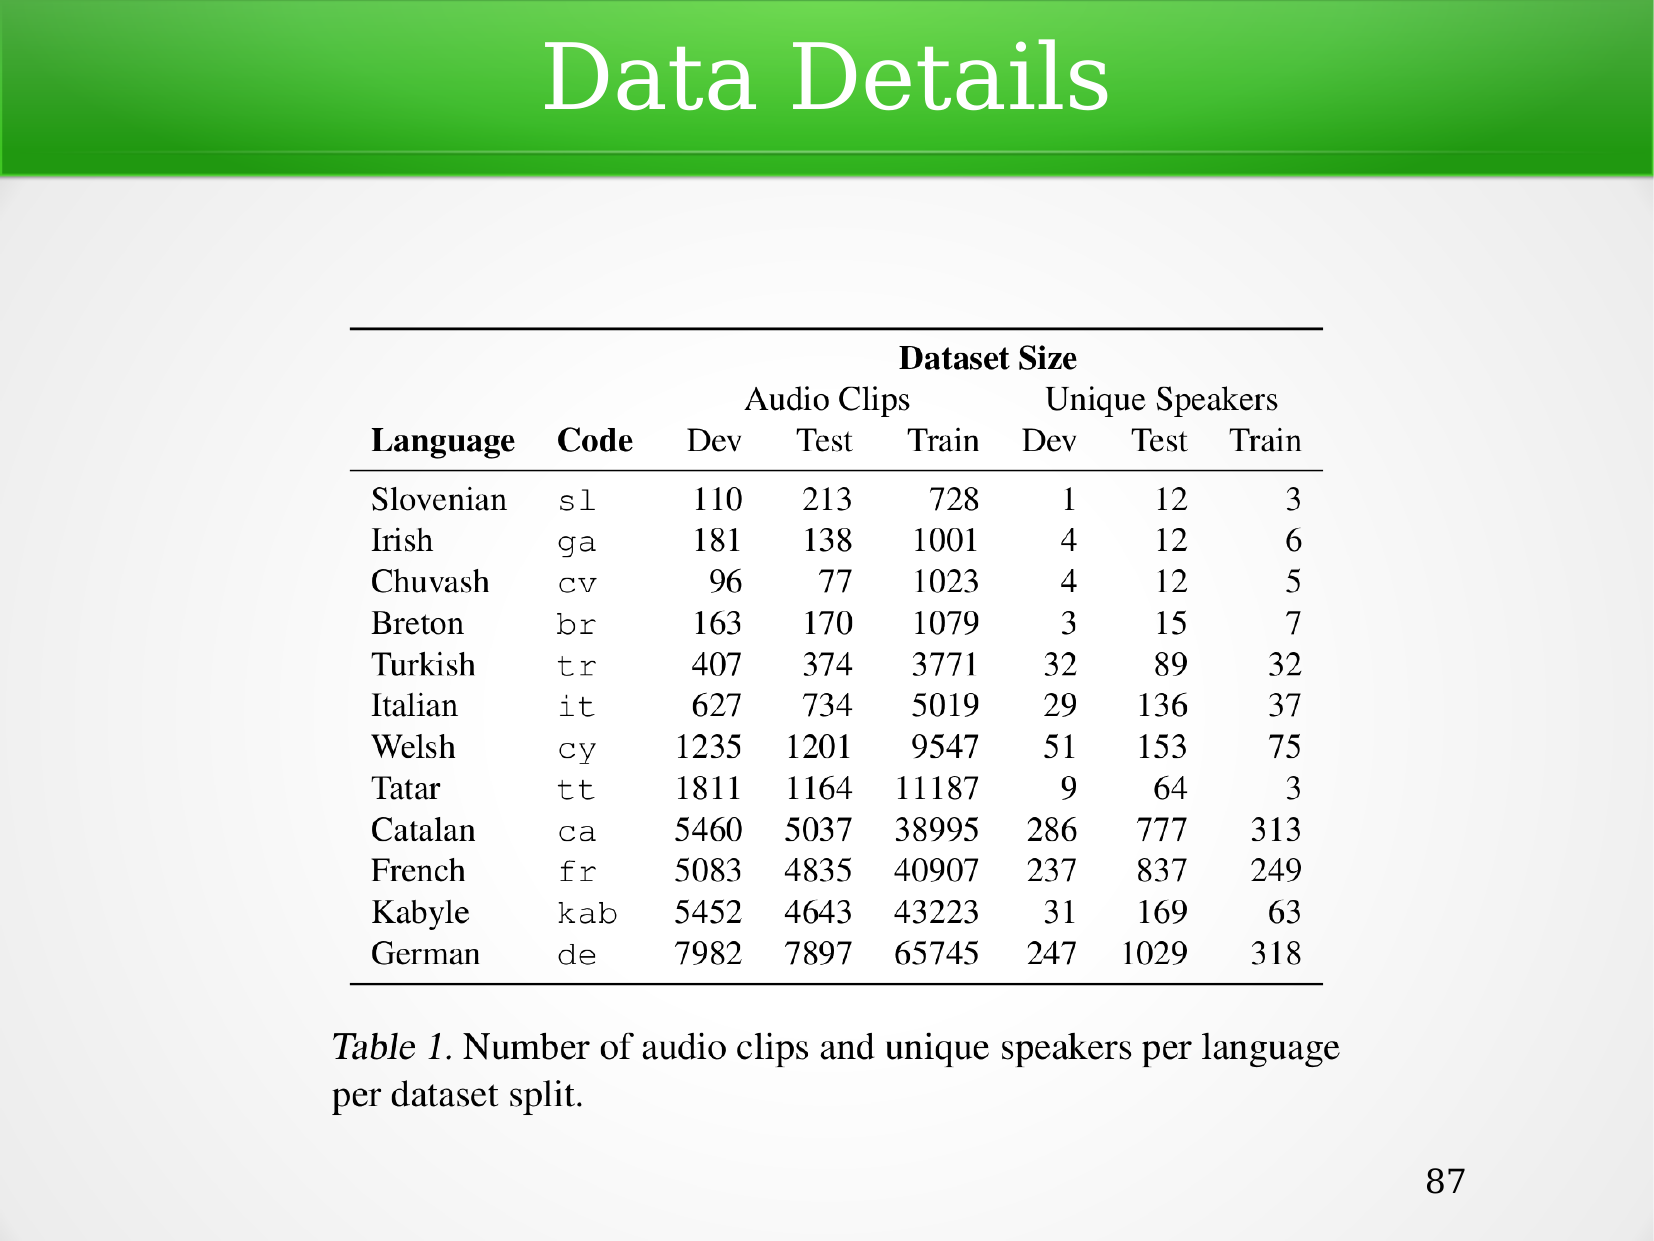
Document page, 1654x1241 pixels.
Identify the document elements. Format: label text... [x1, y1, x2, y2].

title Data Details [82, 11, 1571, 154]
picture [0, 0, 1654, 1241]
